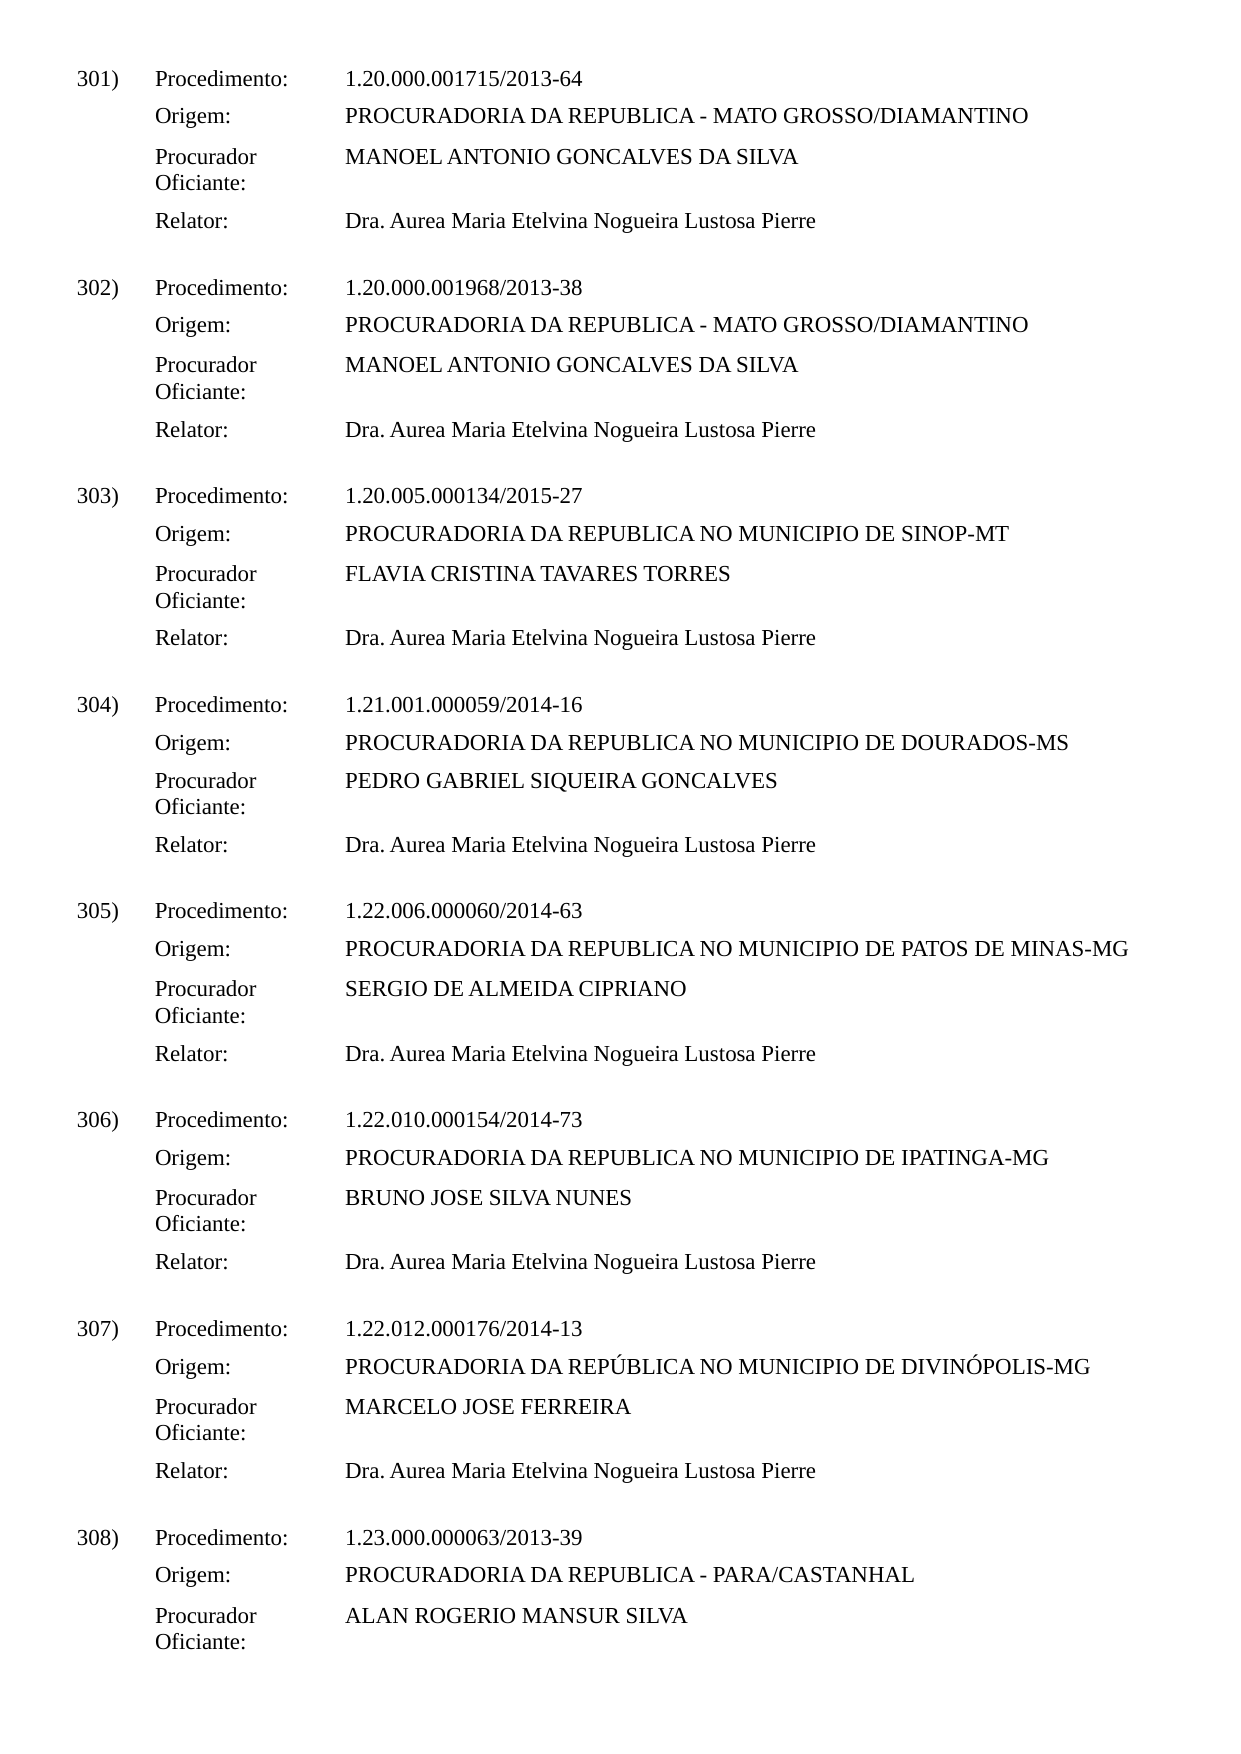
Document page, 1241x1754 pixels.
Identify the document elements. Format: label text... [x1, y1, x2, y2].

table_header 302) [71, 268, 149, 306]
table_cell Relator: [149, 1243, 339, 1283]
table_cell Procurador Oficiante: [149, 346, 339, 410]
table_cell [71, 1387, 149, 1451]
table_header 305) [71, 892, 149, 929]
table_cell [71, 137, 149, 201]
table_cell [71, 1034, 149, 1074]
table_cell PROCURADORIA DA REPUBLICA - PARA/CASTANHAL [339, 1556, 1181, 1596]
table_cell [71, 1451, 149, 1492]
table_header 1.23.000.000063/2013-39 [339, 1518, 1181, 1556]
table_cell PROCURADORIA DA REPUBLICA NO MUNICIPIO DE PATOS DE MINAS-MG [339, 930, 1181, 970]
table_cell FLAVIA CRISTINA TAVARES TORRES [339, 555, 1181, 619]
table_cell MARCELO JOSE FERREIRA [339, 1387, 1181, 1451]
table_cell Dra. Aurea Maria Etelvina Nogueira Lustosa Pierre [339, 410, 1181, 450]
table_cell Relator: [149, 1034, 339, 1074]
table_cell ALAN ROGERIO MANSUR SILVA [339, 1596, 1181, 1660]
table_header Procedimento: [149, 1100, 339, 1138]
table_cell [71, 555, 149, 619]
table_cell [71, 1138, 149, 1178]
table_cell Procurador Oficiante: [149, 1387, 339, 1451]
table_cell Procurador Oficiante: [149, 555, 339, 619]
table_cell Dra. Aurea Maria Etelvina Nogueira Lustosa Pierre [339, 825, 1181, 863]
table_header Procedimento: [149, 892, 339, 929]
table_cell Relator: [149, 619, 339, 659]
table_cell Origem: [149, 1138, 339, 1178]
table_cell Origem: [149, 97, 339, 137]
table_cell PROCURADORIA DA REPUBLICA NO MUNICIPIO DE IPATINGA-MG [339, 1138, 1181, 1178]
table_cell [71, 619, 149, 659]
table_cell Origem: [149, 306, 339, 346]
table_cell [71, 761, 149, 825]
table_header 1.20.000.001715/2013-64 [339, 59, 1181, 97]
table_cell [71, 201, 149, 241]
table_cell [71, 514, 149, 554]
table_cell Procurador Oficiante: [149, 761, 339, 825]
table_cell Origem: [149, 723, 339, 761]
table_cell BRUNO JOSE SILVA NUNES [339, 1179, 1181, 1243]
table_cell Relator: [149, 825, 339, 863]
table_cell MANOEL ANTONIO GONCALVES DA SILVA [339, 346, 1181, 410]
table_header 301) [71, 59, 149, 97]
table_header 308) [71, 1518, 149, 1556]
table_cell SERGIO DE ALMEIDA CIPRIANO [339, 970, 1181, 1034]
table_header 306) [71, 1100, 149, 1138]
table_cell Origem: [149, 930, 339, 970]
table_header Procedimento: [149, 268, 339, 306]
table_header 1.20.000.001968/2013-38 [339, 268, 1181, 306]
table_cell [71, 1596, 149, 1660]
table_cell Origem: [149, 1556, 339, 1596]
table_cell Dra. Aurea Maria Etelvina Nogueira Lustosa Pierre [339, 1451, 1181, 1492]
table_cell [71, 1179, 149, 1243]
table_cell Dra. Aurea Maria Etelvina Nogueira Lustosa Pierre [339, 201, 1181, 241]
table_cell Procurador Oficiante: [149, 1596, 339, 1660]
table_cell Origem: [149, 1347, 339, 1387]
table_cell Origem: [149, 514, 339, 554]
table_header 1.22.012.000176/2014-13 [339, 1309, 1181, 1347]
table_cell PROCURADORIA DA REPUBLICA - MATO GROSSO/DIAMANTINO [339, 97, 1181, 137]
table_cell PROCURADORIA DA REPUBLICA NO MUNICIPIO DE SINOP-MT [339, 514, 1181, 554]
table_header 1.22.010.000154/2014-73 [339, 1100, 1181, 1138]
table_header 1.20.005.000134/2015-27 [339, 477, 1181, 514]
table_header Procedimento: [149, 477, 339, 514]
table_cell [71, 1347, 149, 1387]
table_header 1.22.006.000060/2014-63 [339, 892, 1181, 929]
table_cell PEDRO GABRIEL SIQUEIRA GONCALVES [339, 761, 1181, 825]
table_cell Dra. Aurea Maria Etelvina Nogueira Lustosa Pierre [339, 619, 1181, 659]
table_header Procedimento: [149, 685, 339, 723]
table_cell Procurador Oficiante: [149, 1179, 339, 1243]
table_header 303) [71, 477, 149, 514]
table_cell Dra. Aurea Maria Etelvina Nogueira Lustosa Pierre [339, 1034, 1181, 1074]
table_cell PROCURADORIA DA REPUBLICA - MATO GROSSO/DIAMANTINO [339, 306, 1181, 346]
table_cell Dra. Aurea Maria Etelvina Nogueira Lustosa Pierre [339, 1243, 1181, 1283]
table_cell [71, 410, 149, 450]
table_cell [71, 306, 149, 346]
table_cell Procurador Oficiante: [149, 970, 339, 1034]
table_header 304) [71, 685, 149, 723]
table_cell [71, 930, 149, 970]
table_cell [71, 723, 149, 761]
table_cell [71, 970, 149, 1034]
table_cell Relator: [149, 1451, 339, 1492]
table_cell Relator: [149, 410, 339, 450]
table_header Procedimento: [149, 1518, 339, 1556]
table_cell MANOEL ANTONIO GONCALVES DA SILVA [339, 137, 1181, 201]
table_cell [71, 346, 149, 410]
table_cell [71, 97, 149, 137]
table_cell [71, 1243, 149, 1283]
table_cell PROCURADORIA DA REPÚBLICA NO MUNICIPIO DE DIVINÓPOLIS-MG [339, 1347, 1181, 1387]
table_header Procedimento: [149, 1309, 339, 1347]
table_cell PROCURADORIA DA REPUBLICA NO MUNICIPIO DE DOURADOS-MS [339, 723, 1181, 761]
table_header 1.21.001.000059/2014-16 [339, 685, 1181, 723]
table_cell Relator: [149, 201, 339, 241]
table_header 307) [71, 1309, 149, 1347]
table_cell Procurador Oficiante: [149, 137, 339, 201]
table_cell [71, 825, 149, 863]
table_header Procedimento: [149, 59, 339, 97]
table_cell [71, 1556, 149, 1596]
